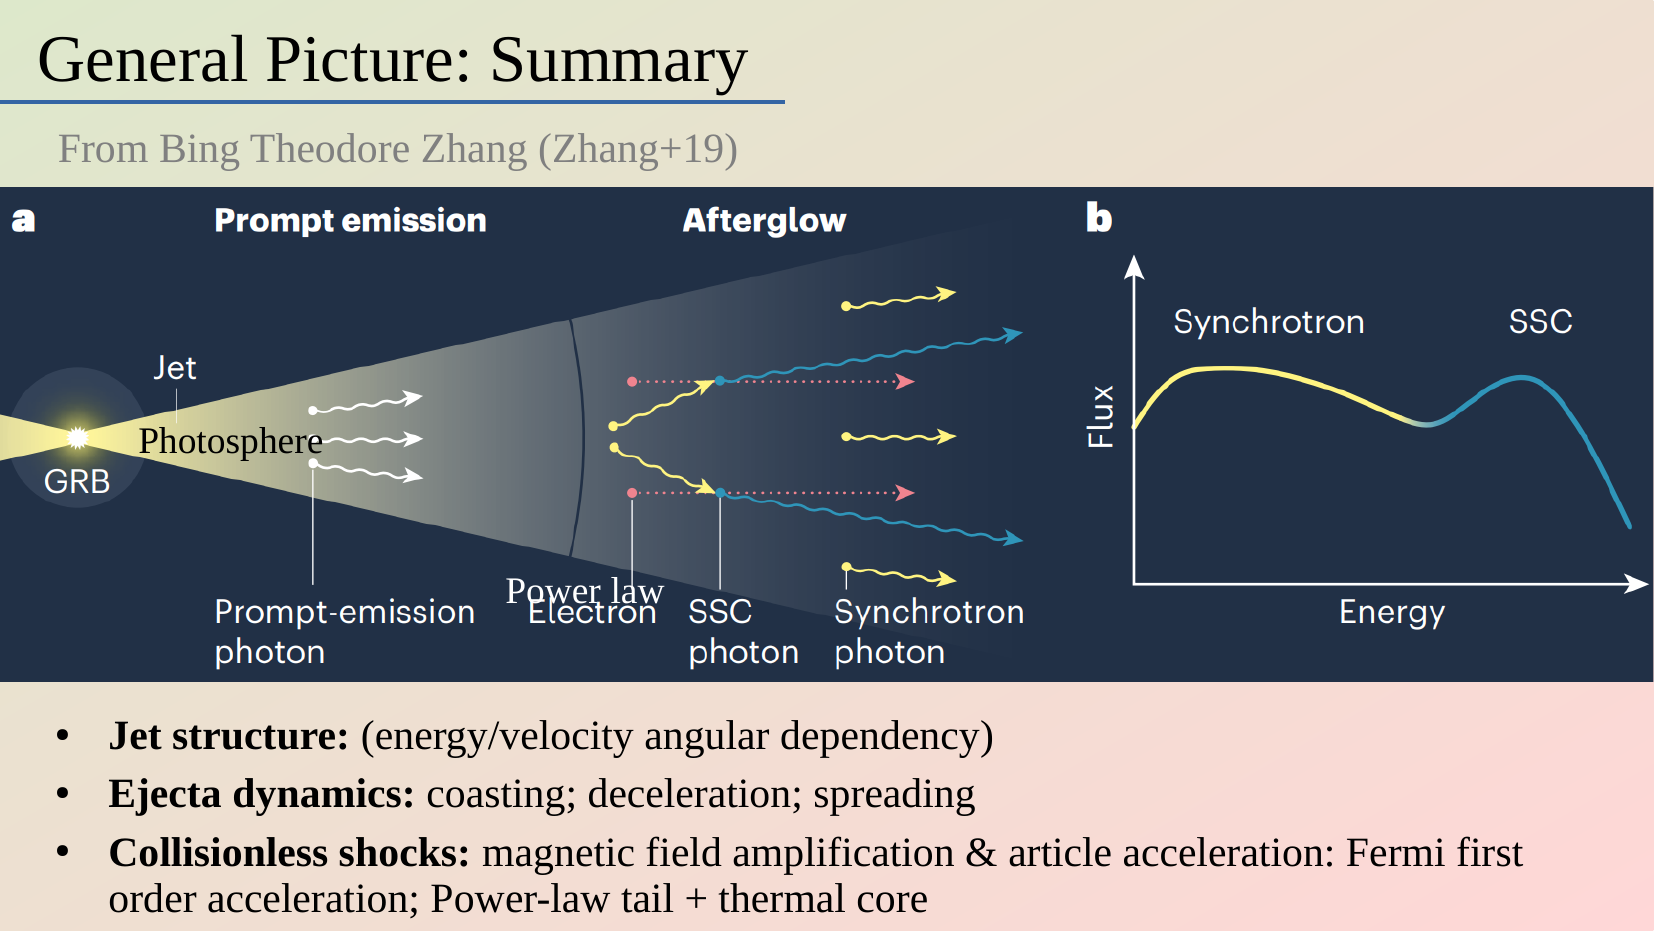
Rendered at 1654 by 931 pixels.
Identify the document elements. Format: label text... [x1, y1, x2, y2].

text_box From Bing Theodore Zhang (Zhang+19) [43, 117, 761, 175]
title General Picture: Summary [37, 0, 1613, 118]
picture [0, 187, 1654, 682]
text_box Photosphere [123, 412, 338, 465]
list Jet structure: (energy/velocity angular dependency) Ejecta dynamics: coasting; deceleration; spreading Collisionless shocks: magnetic field amplification & article acceleration: Fermi first order acceleration; Power-law tail + thermal core [37, 712, 1576, 931]
text_box Power law [490, 562, 676, 615]
